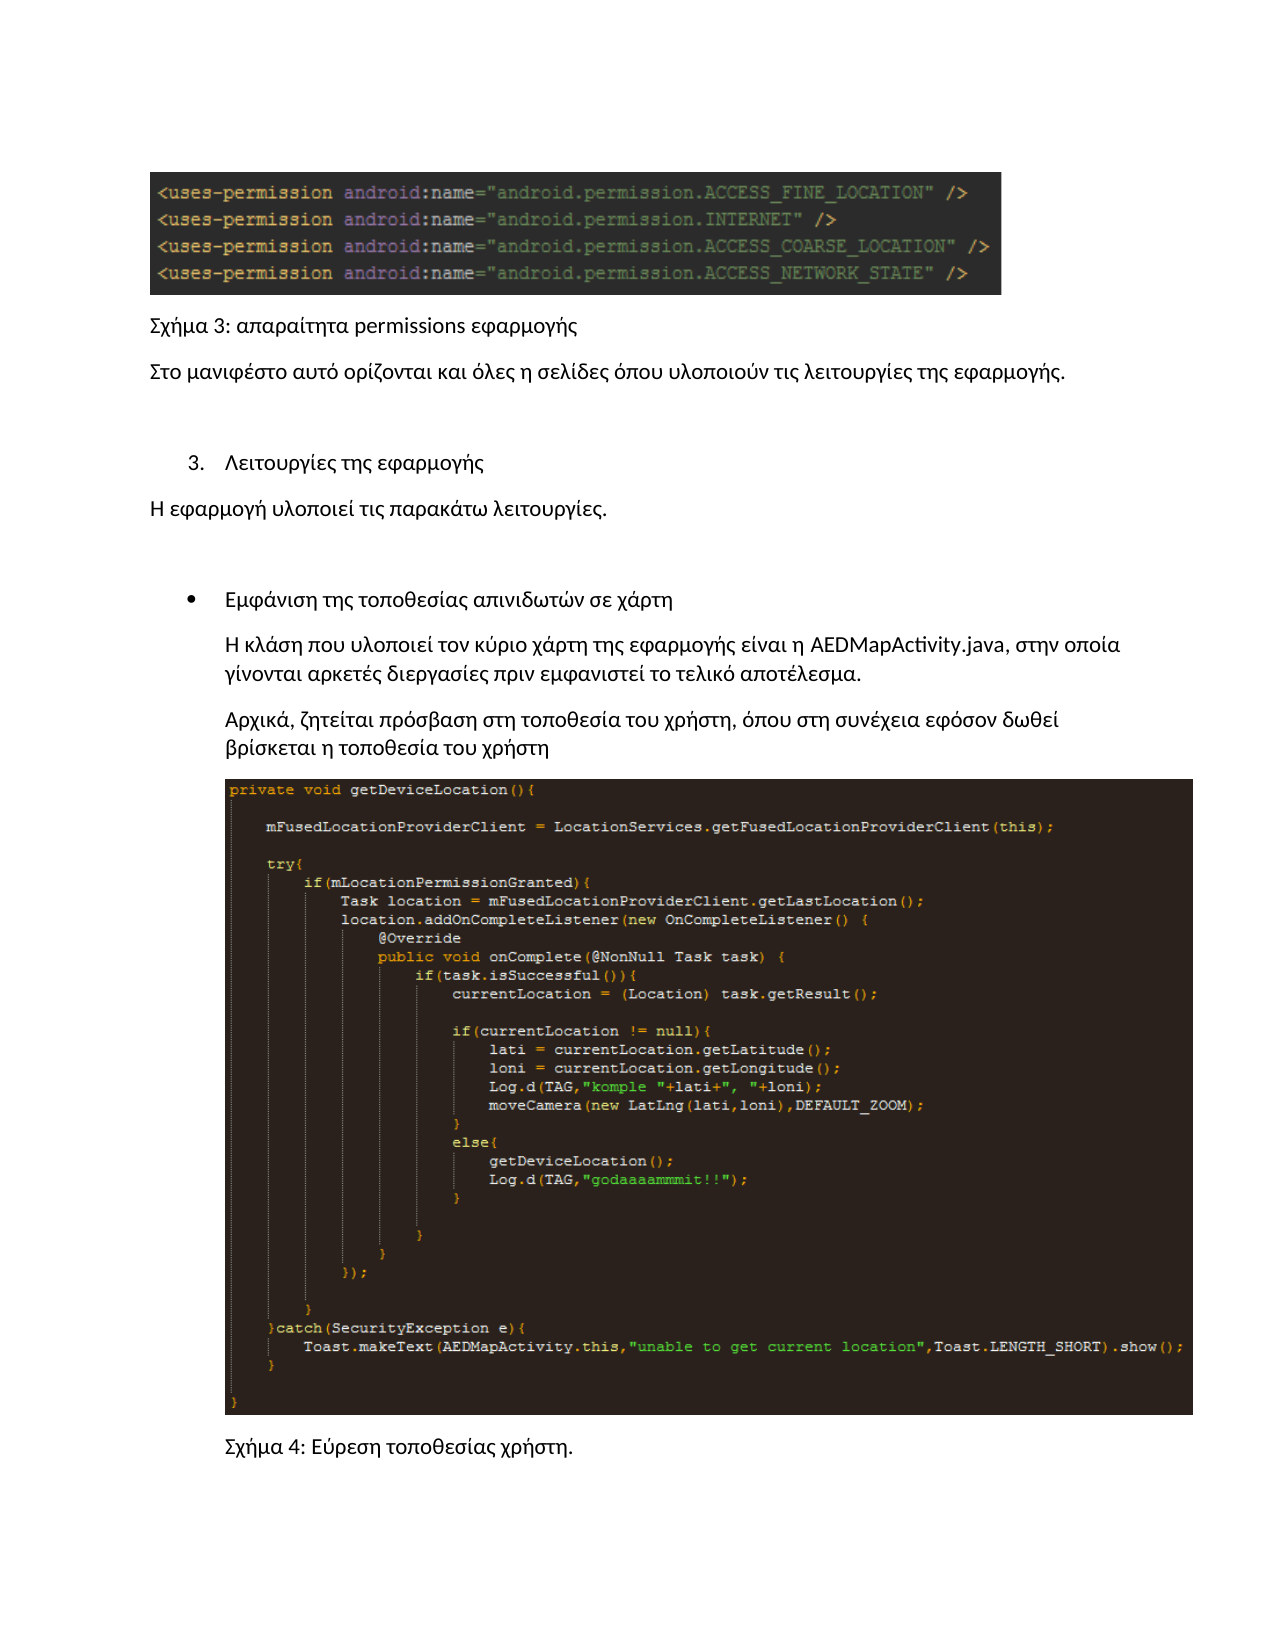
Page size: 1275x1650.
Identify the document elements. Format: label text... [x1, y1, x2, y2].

list Λειτουργίες της εφαρμογής [187, 448, 1125, 476]
list Εμφάνιση της τοποθεσίας απινιδωτών σε χάρτη [187, 585, 1125, 613]
text Σχήμα 3: απαραίτητα permissions εφαρμογής [150, 312, 1125, 340]
text Η εφαρμογή υλοποιεί τις παρακάτω λειτουργίες. [150, 494, 1125, 522]
text Σχήμα 4: Εύρεση τοποθεσίας χρήστη. [225, 1432, 1125, 1460]
text Η κλάση που υλοποιεί τον κύριο χάρτη της εφαρμογής είναι η AEDMapActivity.java, στην οποία γίνονται αρκετές διεργασίες πριν εμφανιστεί το τελικό αποτέλεσμα. [225, 630, 1125, 687]
text Στο μανιφέστο αυτό ορίζονται και όλες η σελίδες όπου υλοποιούν τις λειτουργίες της εφαρμογής. [150, 357, 1125, 385]
text Αρχικά, ζητείται πρόσβαση στη τοποθεσία του χρήστη, όπου στη συνέχεια εφόσον δωθεί βρίσκεται η τοποθεσία του χρήστη [225, 705, 1125, 762]
